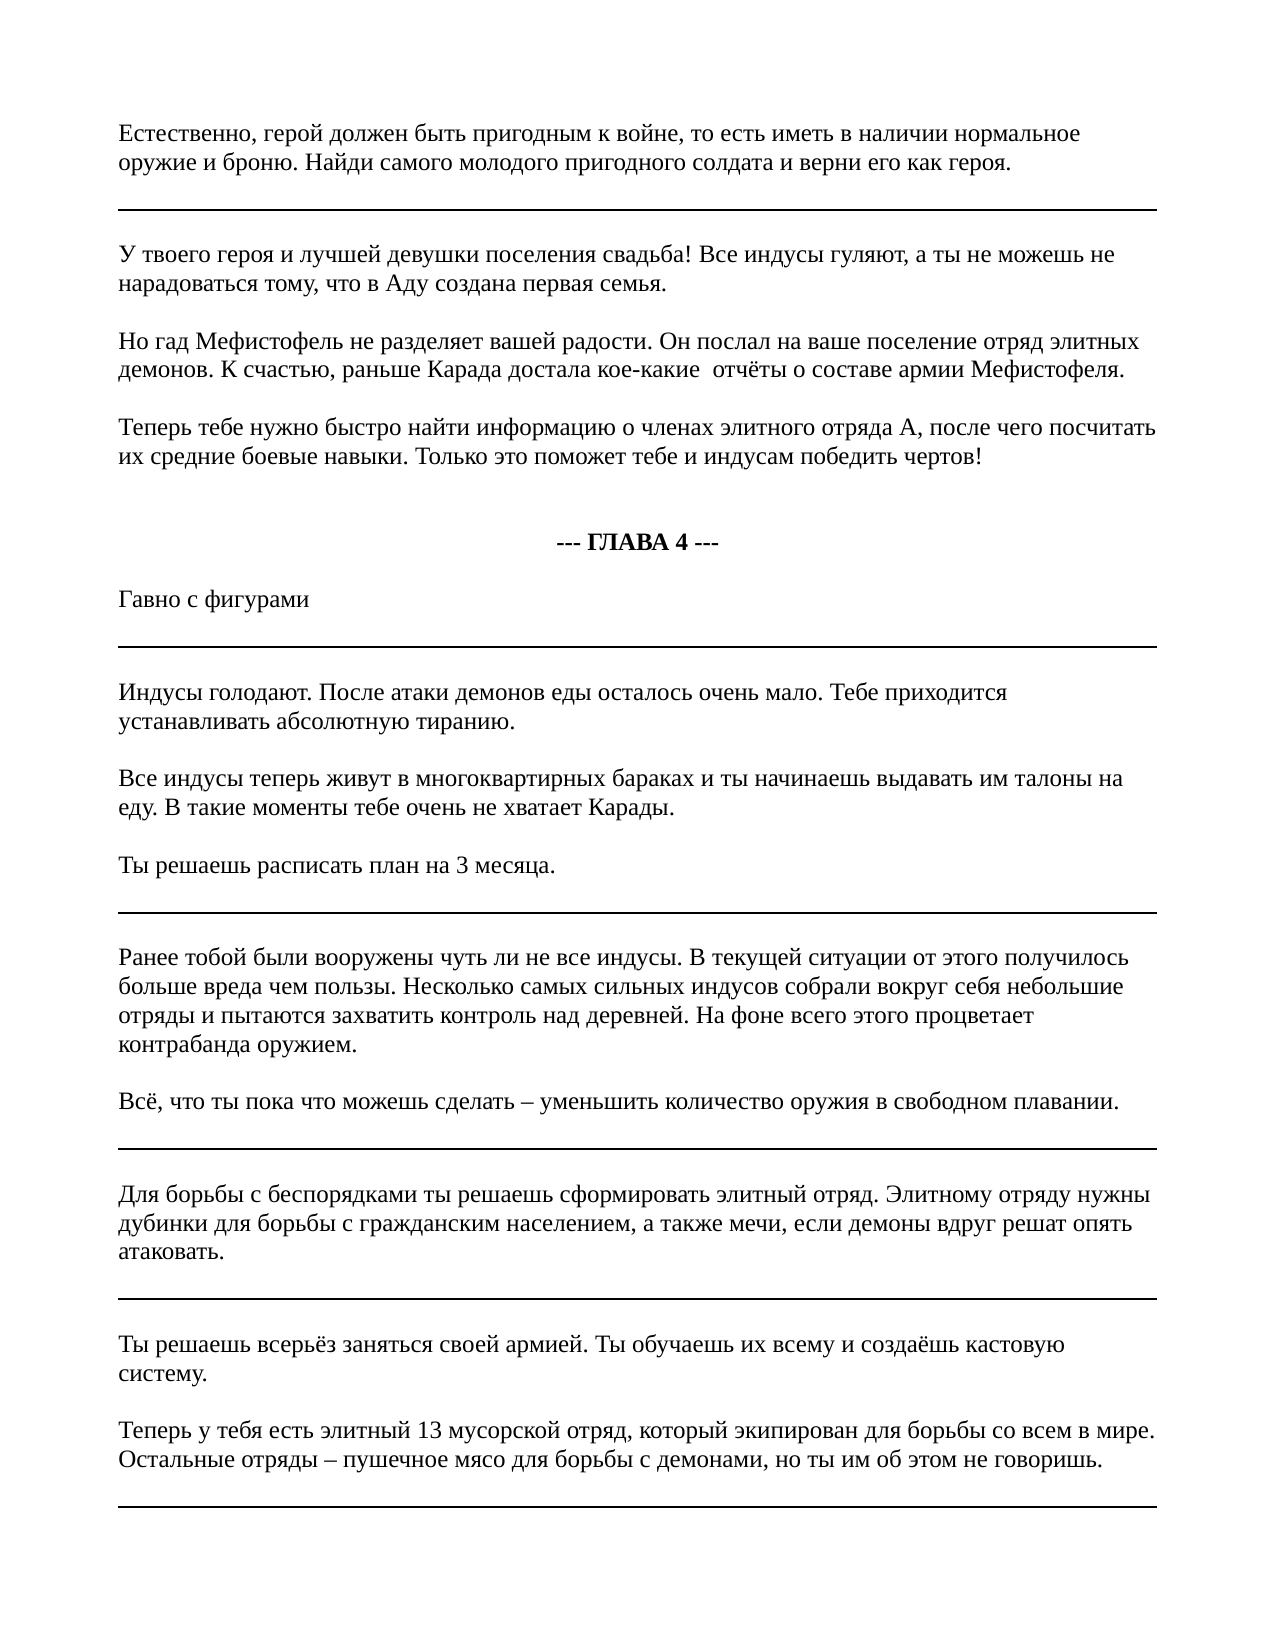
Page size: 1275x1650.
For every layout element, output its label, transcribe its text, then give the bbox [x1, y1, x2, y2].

text --- ГЛАВА 4 --- [118, 527, 1157, 556]
text Индусы голодают. После атаки демонов еды осталось очень мало. Тебе приходится устанавливать абсолютную тиранию. [118, 677, 1157, 735]
text Ранее тобой были вооружены чуть ли не все индусы. В текущей ситуации от этого получилось больше вреда чем пользы. Несколько самых сильных индусов собрали вокруг себя небольшие отряды и пытаются захватить контроль над деревней. На фоне всего этого процветает контрабанда оружием. [118, 942, 1157, 1057]
text Ты решаешь расписать план на 3 месяца. [118, 850, 1157, 878]
text Всё, что ты пока что можешь сделать – уменьшить количество оружия в свободном плавании. [118, 1086, 1157, 1115]
text Гавно с фигурами [118, 584, 1157, 613]
text Теперь тебе нужно быстро найти информацию о членах элитного отряда А, после чего посчитать их средние боевые навыки. Только это поможет тебе и индусам победить чертов! [118, 412, 1157, 469]
text Все индусы теперь живут в многоквартирных бараках и ты начинаешь выдавать им талоны на еду. В такие моменты тебе очень не хватает Карады. [118, 763, 1157, 821]
text Естественно, герой должен быть пригодным к войне, то есть иметь в наличии нормальное оружие и броню. Найди самого молодого пригодного солдата и верни его как героя. [118, 118, 1157, 176]
text Теперь у тебя есть элитный 13 мусорской отряд, который экипирован для борьбы со всем в мире. Остальные отряды – пушечное мясо для борьбы с демонами, но ты им об этом не говоришь. [118, 1415, 1157, 1473]
text Но гад Мефистофель не разделяет вашей радости. Он послал на ваше поселение отряд элитных демонов. К счастью, раньше Карада достала кое-какие отчёты о составе армии Мефистофеля. [118, 326, 1157, 383]
text Ты решаешь всерьёз заняться своей армией. Ты обучаешь их всему и создаёшь кастовую систему. [118, 1329, 1157, 1387]
text Для борьбы с беспорядками ты решаешь сформировать элитный отряд. Элитному отряду нужны дубинки для борьбы с гражданским населением, а также мечи, если демоны вдруг решат опять атаковать. [118, 1179, 1157, 1265]
text У твоего героя и лучшей девушки поселения свадьба! Все индусы гуляют, а ты не можешь не нарадоваться тому, что в Аду создана первая семья. [118, 239, 1157, 297]
